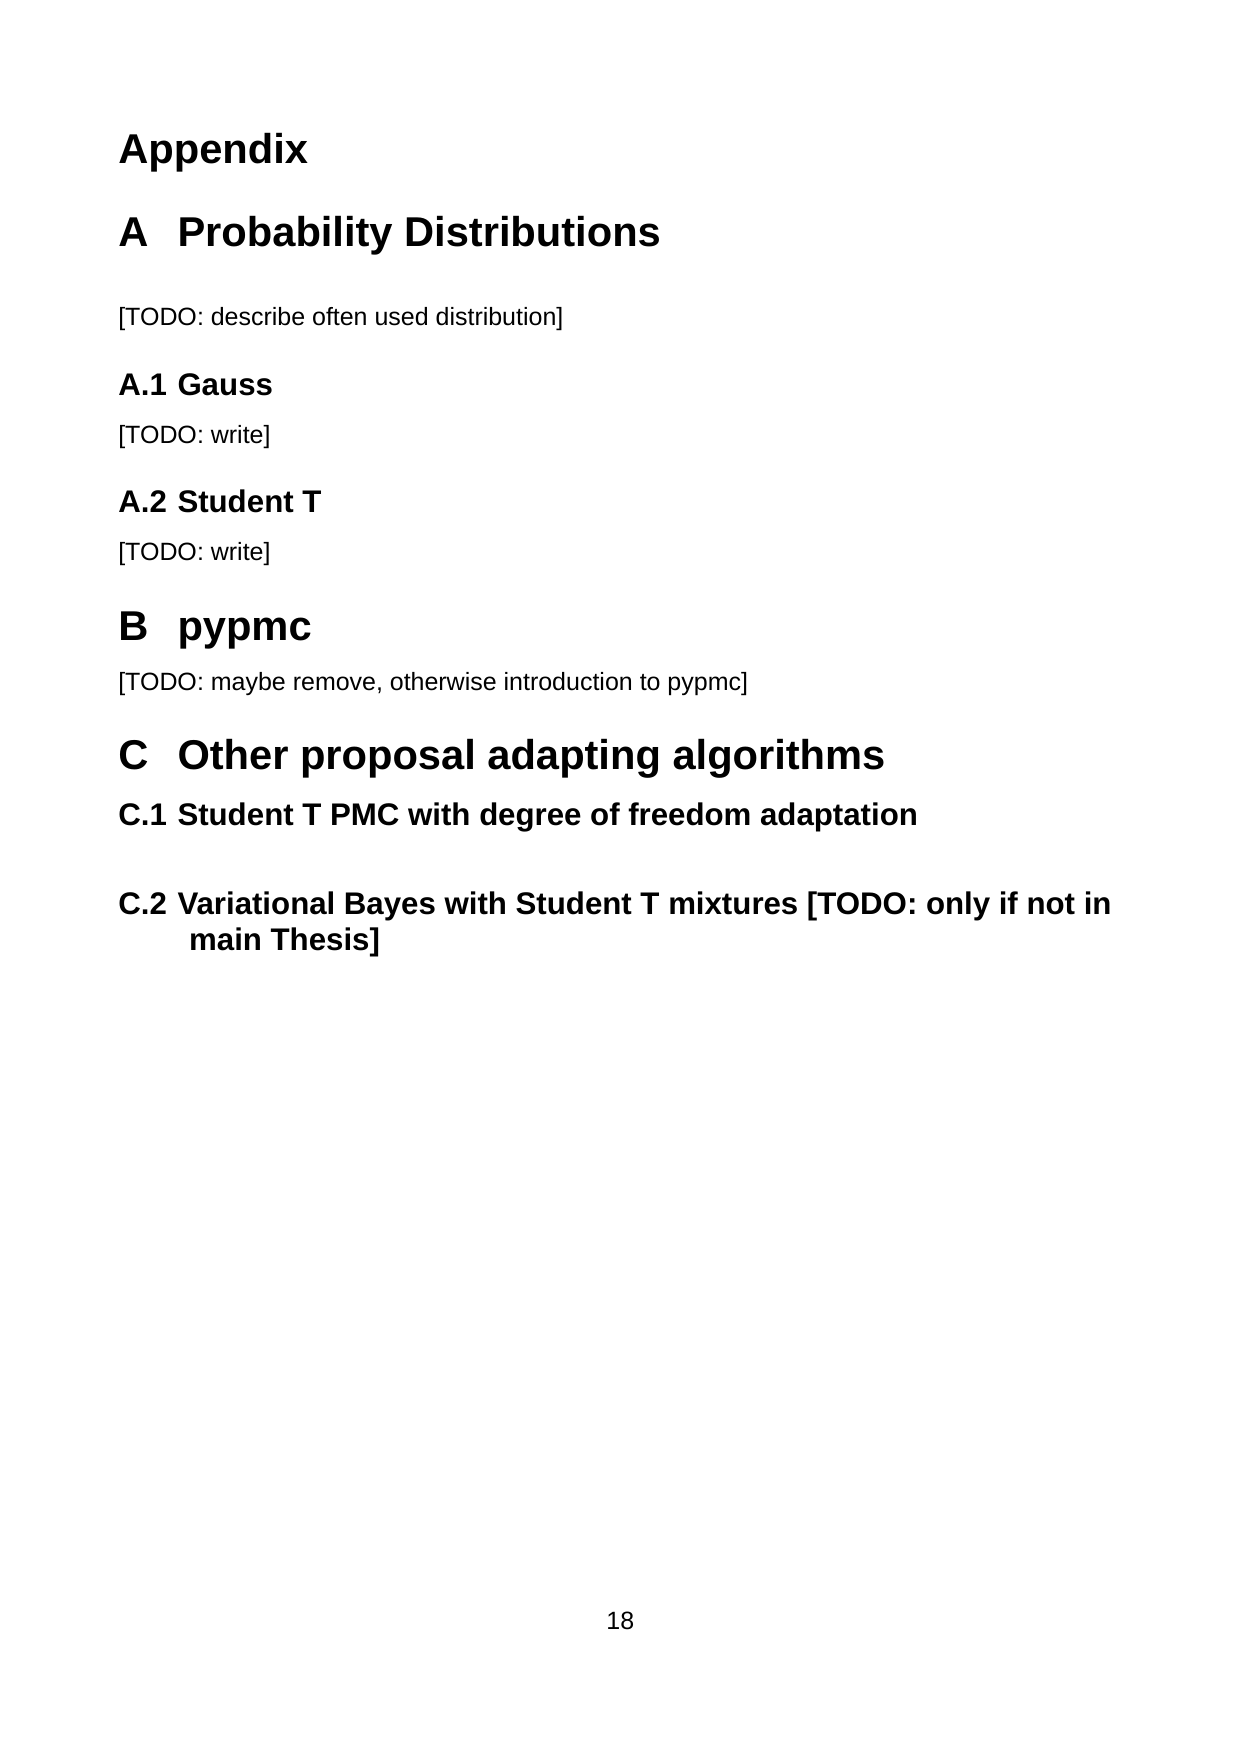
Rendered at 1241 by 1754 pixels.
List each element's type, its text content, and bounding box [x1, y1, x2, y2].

title Gauss [118, 366, 1122, 402]
text [TODO: write] [118, 420, 1122, 448]
text [TODO: write] [118, 537, 1122, 566]
title pypmc [118, 601, 1122, 649]
title Probability Distributions [118, 208, 1122, 256]
text [TODO: describe often used distribution] [118, 302, 1122, 331]
text [TODO: maybe remove, otherwise introduction to pypmc] [118, 667, 1122, 696]
title Other proposal adapting algorithms [118, 730, 1122, 778]
title Student T PMC with degree of freedom adaptation [118, 796, 1122, 832]
title Variational Bayes with Student T mixtures [TODO: only if not in main Thesis] [118, 885, 1122, 957]
title Student T [118, 483, 1122, 519]
